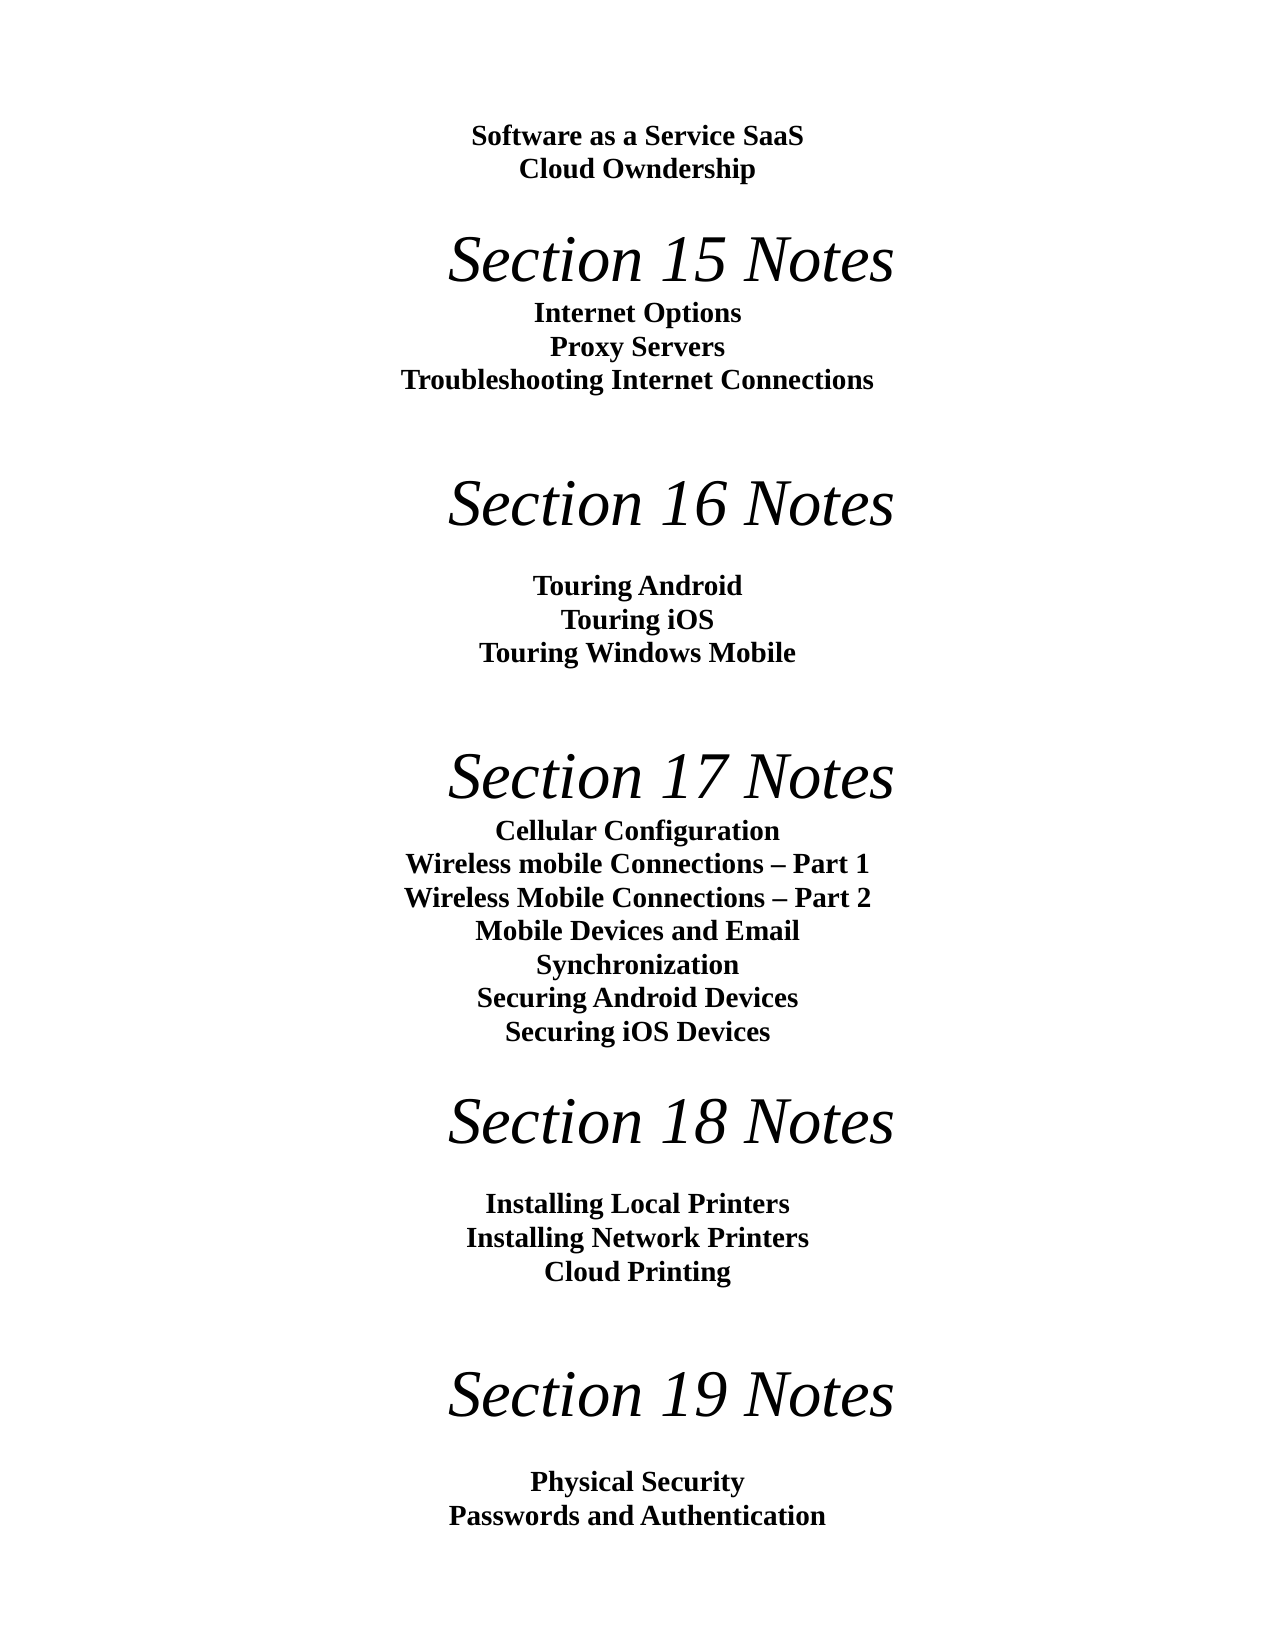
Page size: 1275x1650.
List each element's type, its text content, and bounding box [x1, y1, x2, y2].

text Software as a Service SaaS [118, 118, 1157, 152]
list Section 18 Notes [156, 1081, 1157, 1158]
text Installing Local Printers [118, 1187, 1157, 1220]
text Cloud Owndership [118, 152, 1157, 185]
text Proxy Servers [118, 329, 1157, 362]
text Physical Security [118, 1464, 1157, 1498]
text Troubleshooting Internet Connections [118, 362, 1157, 396]
text Wireless Mobile Connections – Part 2 [118, 880, 1157, 913]
text Installing Network Printers [118, 1220, 1157, 1254]
text Touring iOS [118, 602, 1157, 636]
text Passwords and Authentication [118, 1498, 1157, 1532]
list Section 19 Notes [156, 1354, 1157, 1431]
list Section 15 Notes [156, 219, 1157, 295]
text Wireless mobile Connections – Part 1 [118, 846, 1157, 880]
text Securing iOS Devices [118, 1014, 1157, 1048]
text Securing Android Devices [118, 981, 1157, 1014]
text Touring Android [118, 568, 1157, 602]
list Section 17 Notes [156, 736, 1157, 813]
text Mobile Devices and Email [118, 913, 1157, 947]
text Touring Windows Mobile [118, 636, 1157, 669]
text Synchronization [118, 947, 1157, 981]
text Cloud Printing [118, 1254, 1157, 1287]
list Section 16 Notes [156, 463, 1157, 540]
text Cellular Configuration [118, 813, 1157, 846]
text Internet Options [118, 295, 1157, 329]
